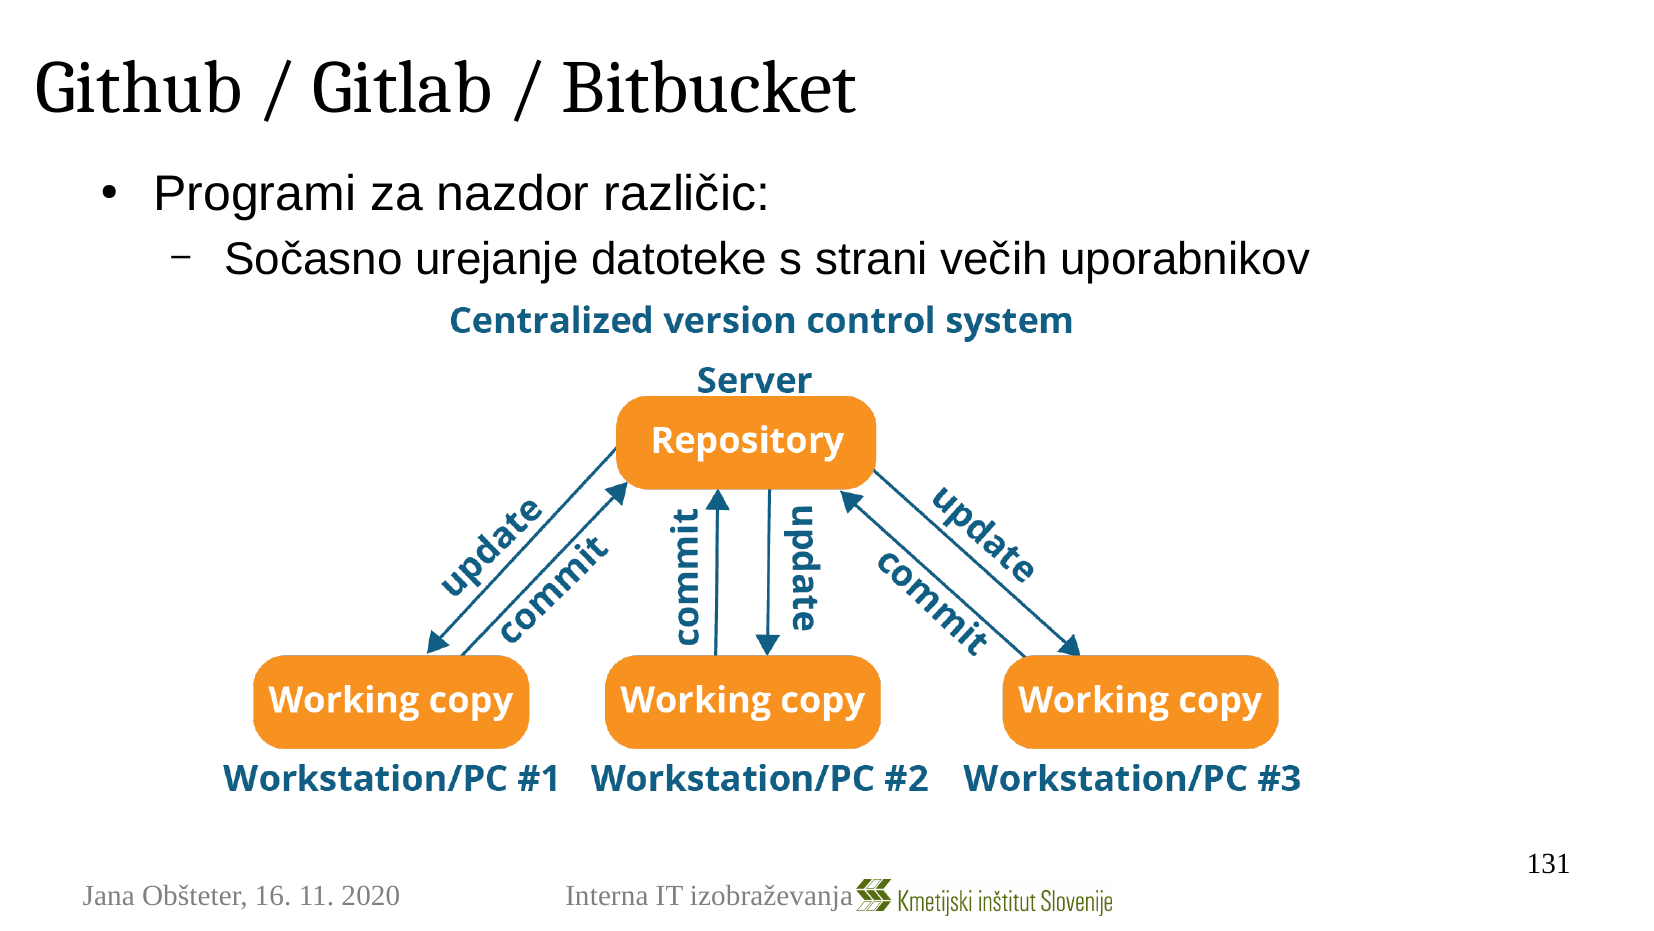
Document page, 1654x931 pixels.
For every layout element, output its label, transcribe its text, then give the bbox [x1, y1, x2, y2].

list Programi za nazdor različic: Sočasno urejanje datoteke s strani večih uporabnikov [82, 165, 1642, 827]
title Github / Gitlab / Bitbucket [35, 21, 1524, 154]
picture [856, 879, 1112, 916]
picture [150, 280, 1374, 821]
